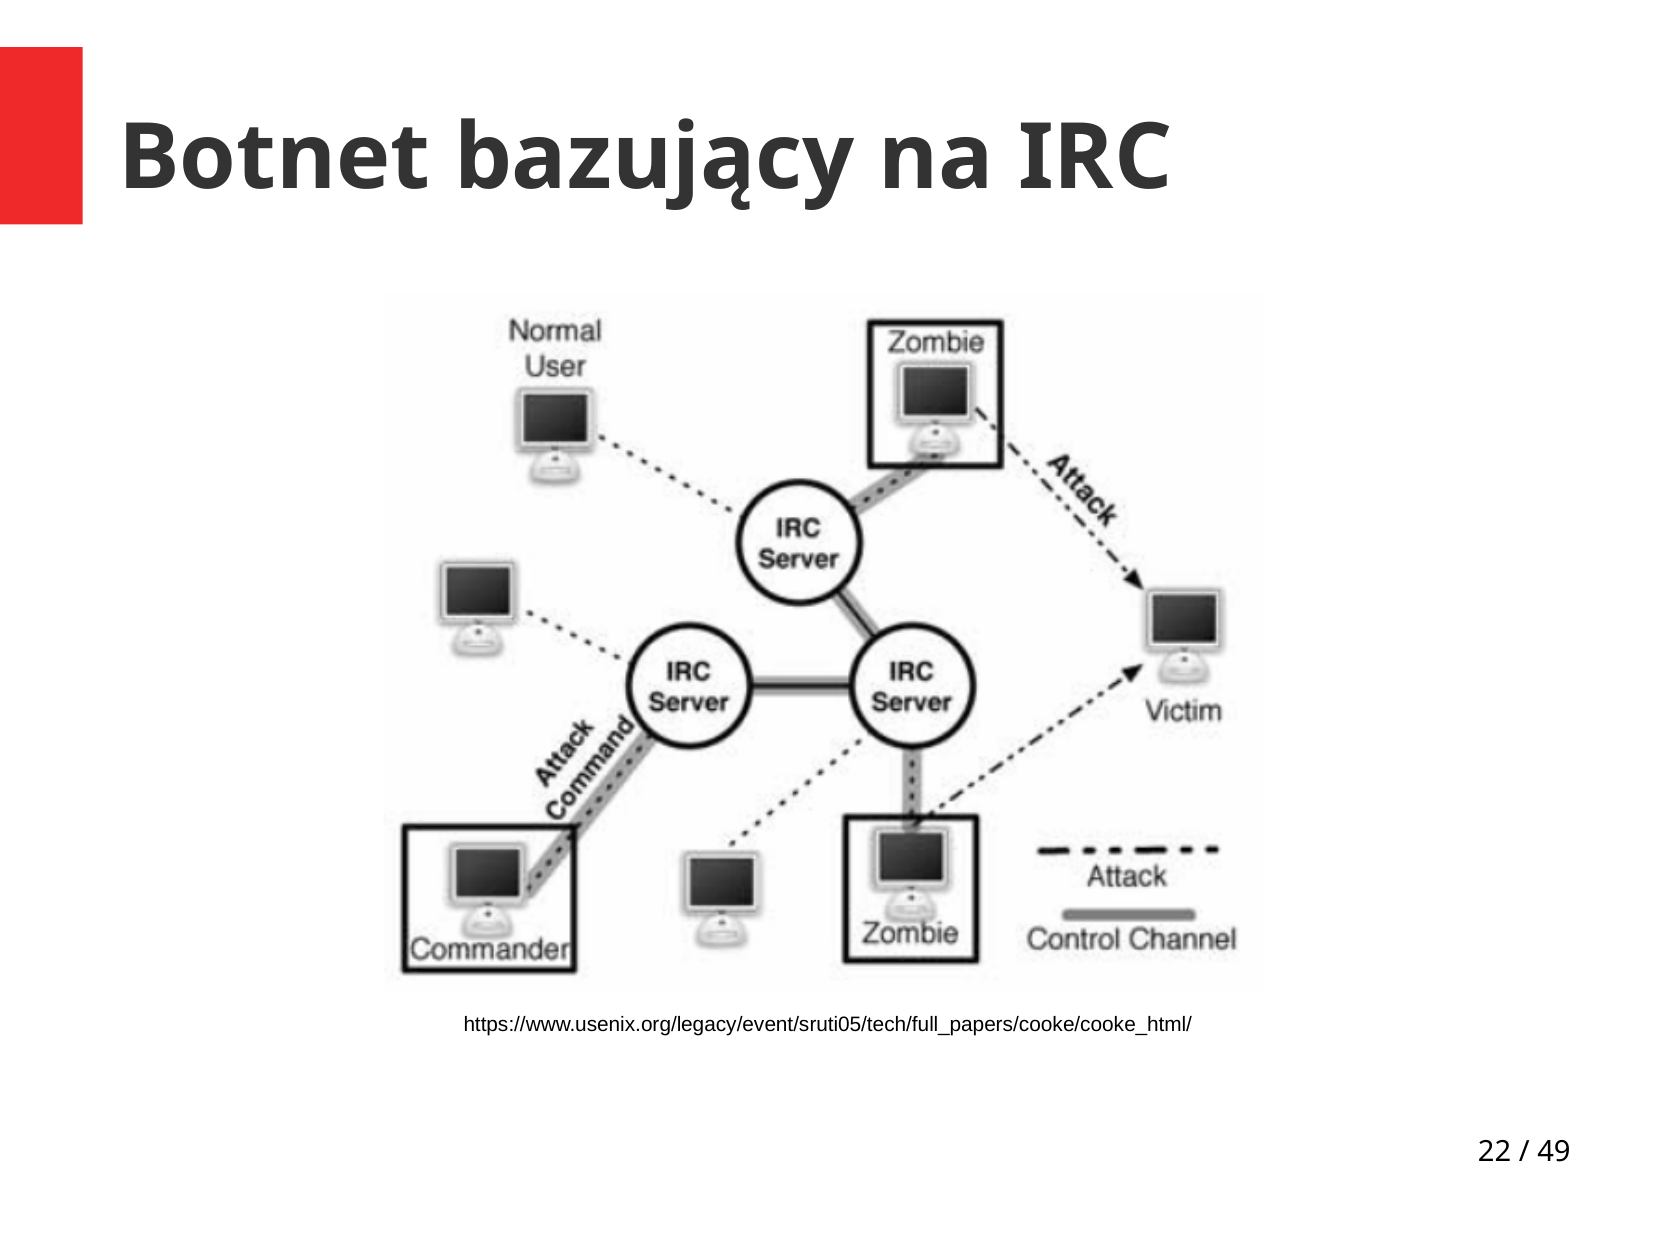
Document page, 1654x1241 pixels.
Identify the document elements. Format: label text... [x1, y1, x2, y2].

picture [377, 271, 1265, 991]
text_box https://www.usenix.org/legacy/event/sruti05/tech/full_papers/cooke/cooke_html/ [448, 1005, 1654, 1040]
title Botnet bazujący na IRC [118, 49, 1571, 257]
